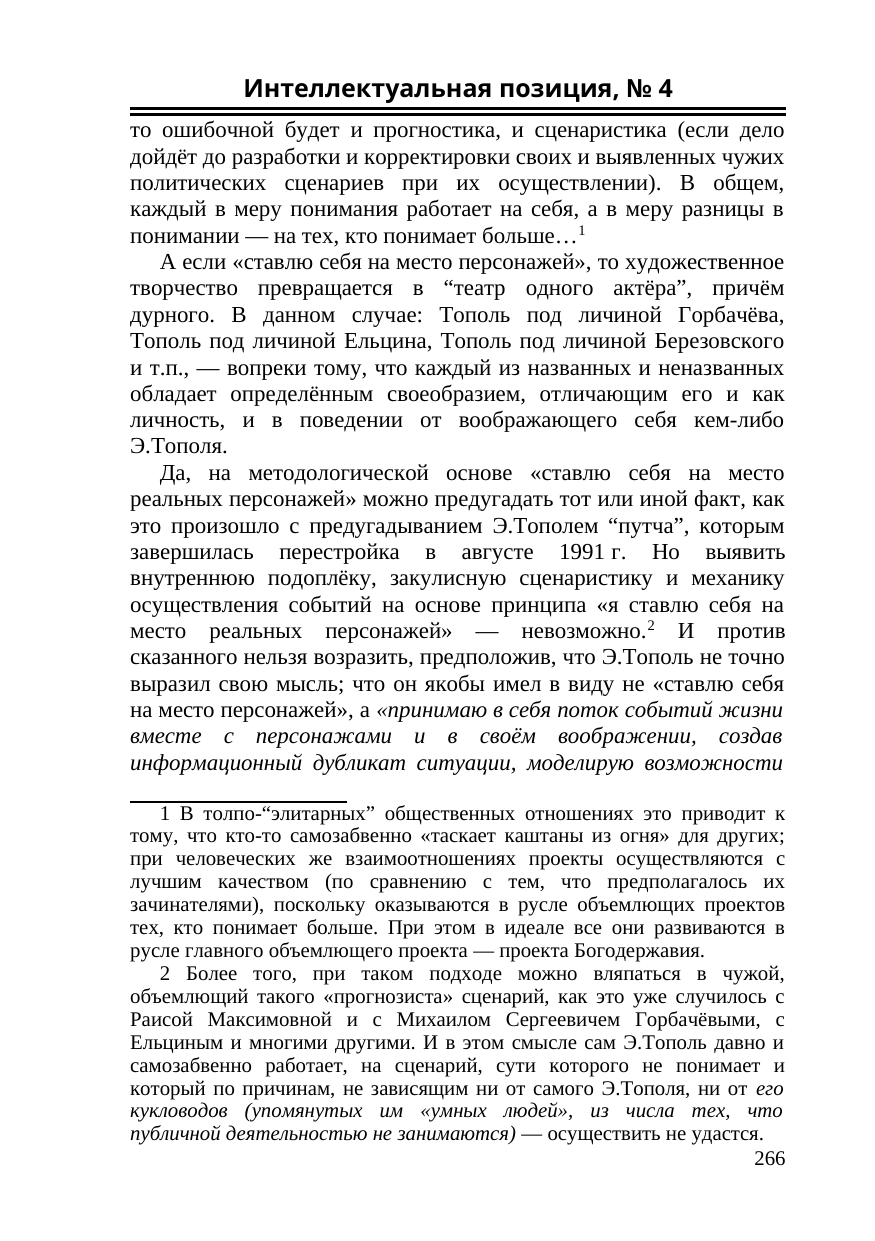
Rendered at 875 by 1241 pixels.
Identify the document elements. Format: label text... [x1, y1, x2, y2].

text Более того, при таком подходе можно вляпаться в чужой, объемлющий такого «прогнозиста» сценарий, как это уже случилось с Раисой Максимовной и с Михаилом Сергеевичем Горбачёвыми, с Ельциным и многими другими. И в этом смысле сам Э.Тополь давно и самозабвенно работает, на сценарий, сути которого не понимает и который по причинам, не зависящим ни от самого Э.Тополя, ни от его кукловодов (упомянутых им «умных людей», из числа тех, что публичной деятельностью не занимаются) — осуществить не удастся. [130, 962, 786, 1145]
text Да, на методологической основе «ставлю себя на место реальных персонажей» можно предугадать тот или иной факт, как это произошло с предугадыванием Э.Тополем “путча”, которым завершилась перестройка в августе 1991 г. Но выявить внутреннюю подоплёку, закулисную сценаристику и механику осуществления событий на основе принципа «я ставлю себя на место реальных персонажей» — невозможно. И против сказанного нельзя возразить, предположив, что Э.Тополь не точно выразил свою мысль; что он якобы имел в виду не «ставлю себя на место персонажей», а «принимаю в себя поток событий жизни вместе с персонажами и в своём воображении, создав информационный дубликат ситуации, моделирую возможности [130, 459, 786, 775]
text А если «ставлю себя на место персонажей», то художественное творчество превращается в “театр одного актёра”, причём дурного. В данном случае: Тополь под личиной Горбачёва, Тополь под личиной Ельцина, Тополь под личиной Березовского и т.п., — вопреки тому, что каждый из названных и неназванных обладает определённым своеобразием, отличающим его и как личность, и в поведении от воображающего себя кем-либо Э.Тополя. [130, 248, 786, 459]
text В толпо-“элитарных” общественных отношениях это приводит к тому, что кто-то самозабвенно «таскает каштаны из огня» для других; при человеческих же взаимоотношениях проекты осуществляются с лучшим качеством (по сравнению с тем, что предполагалось их зачинателями), поскольку оказываются в русле объемлющих проектов тех, кто понимает больше. При этом в идеале все они развиваются в русле главного объемлющего проекта — проекта Богодержавия. [130, 802, 786, 962]
text то ошибочной будет и прогностика, и сценаристика (если дело дойдёт до разработки и корректировки своих и выявленных чужих политических сценариев при их осуществлении). В общем, каждый в меру понимания работает на себя, а в меру разницы в понимании — на тех, кто понимает больше… [130, 116, 786, 248]
